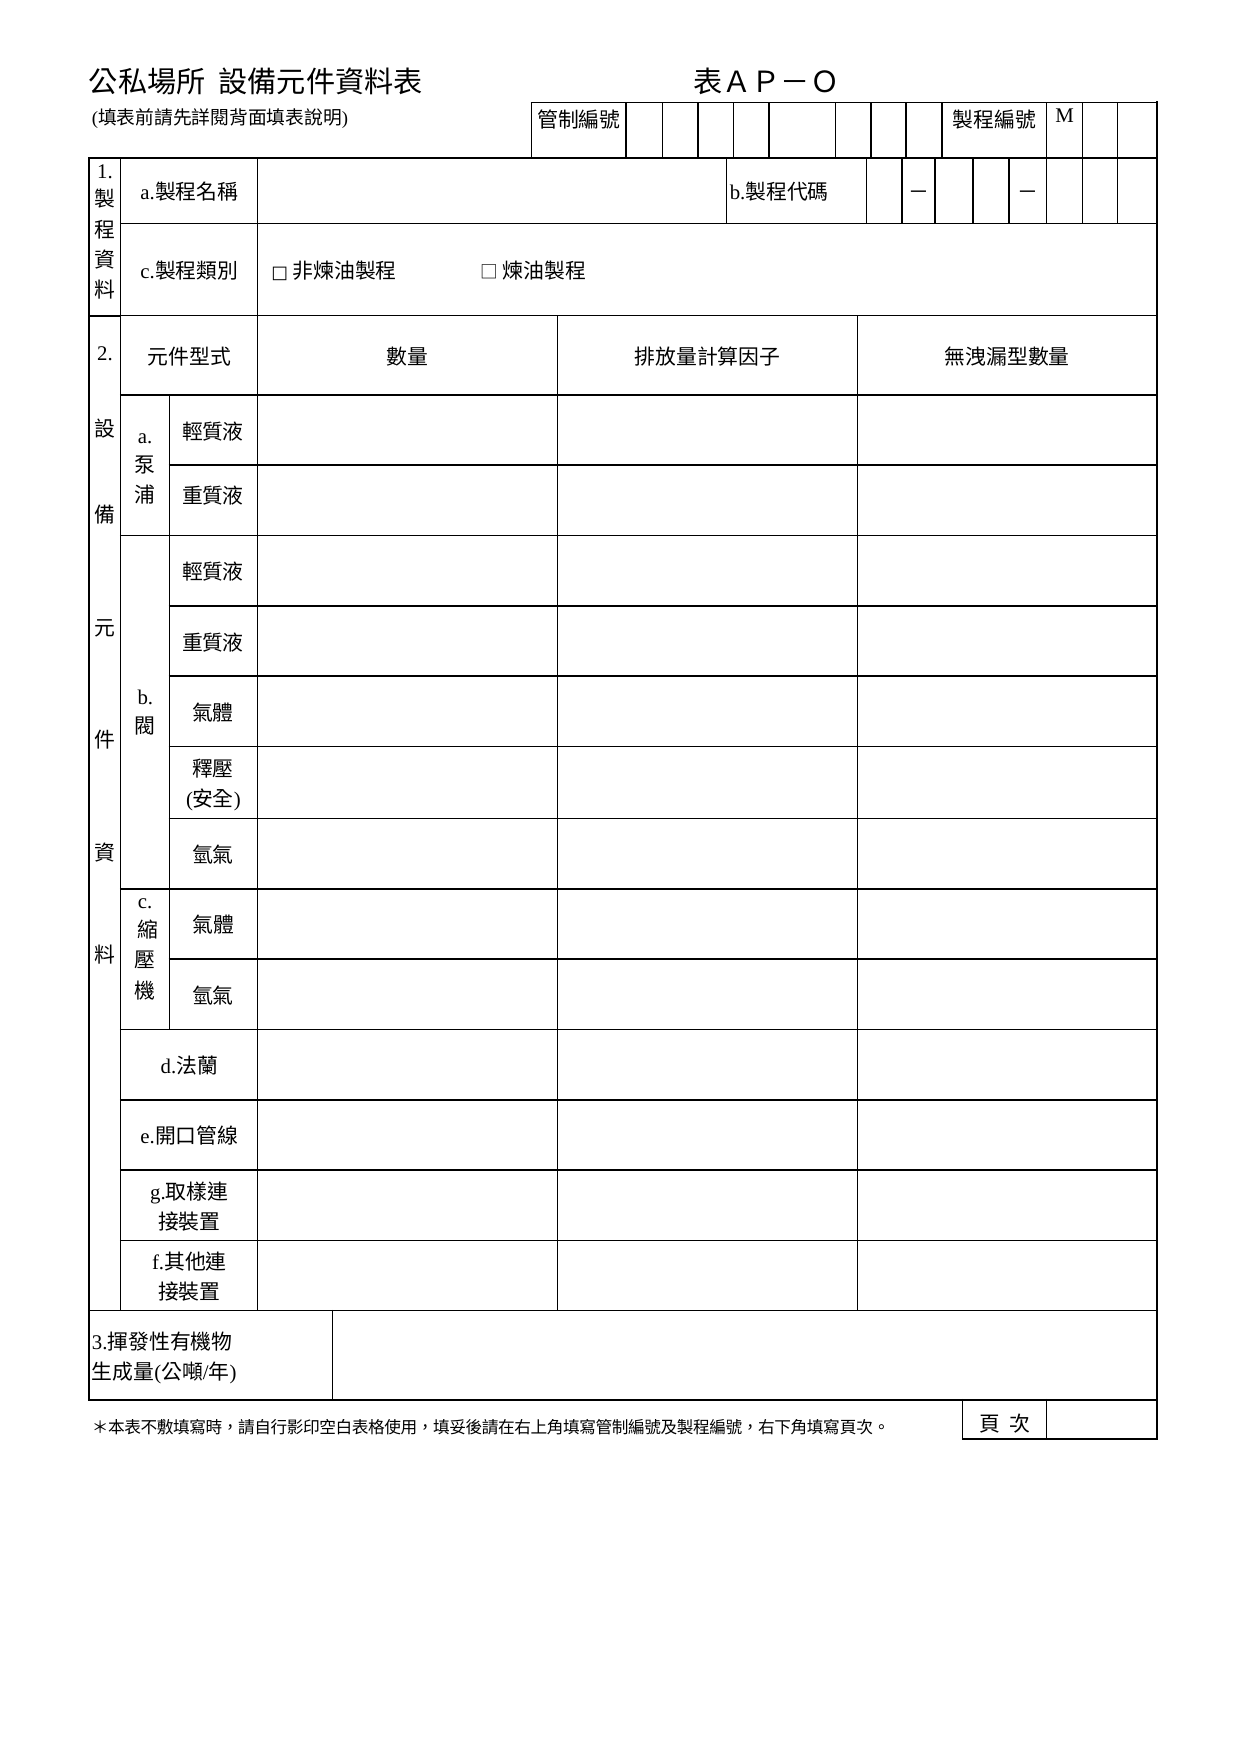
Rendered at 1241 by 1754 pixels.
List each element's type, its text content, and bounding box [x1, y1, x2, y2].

table_header [836, 103, 870, 157]
table_cell [558, 466, 857, 535]
table_cell [858, 396, 1156, 464]
table_cell [558, 1101, 857, 1169]
table_cell c. 縮 壓 機 [121, 890, 169, 1028]
table_cell e.開口管線 [121, 1101, 257, 1169]
table_cell [558, 960, 857, 1028]
table_cell [1047, 159, 1082, 223]
table_cell [258, 1171, 557, 1239]
table_cell [1047, 1401, 1156, 1438]
table_cell c.製程類別 [121, 224, 257, 315]
table_cell － [903, 159, 934, 223]
table_cell [1083, 159, 1117, 223]
table_cell － [1010, 159, 1046, 223]
table_cell b. 閥 [121, 536, 169, 888]
table_cell [974, 159, 1008, 223]
table_cell [558, 1030, 857, 1099]
table_cell [858, 1101, 1156, 1169]
table_header [1118, 103, 1156, 157]
table_cell [858, 466, 1156, 535]
table_cell 氫氣 [170, 960, 257, 1028]
table_header 管制編號 [532, 103, 625, 157]
table_cell [858, 607, 1156, 675]
table_cell [558, 819, 857, 888]
table_cell 2. 設 備 元 件 資 料 [90, 317, 120, 1310]
table_cell [558, 1171, 857, 1239]
table_cell [258, 1101, 557, 1169]
table_cell [558, 536, 857, 605]
table_header [770, 103, 835, 157]
table_cell [858, 1241, 1156, 1310]
table_cell 無洩漏型數量 [858, 316, 1156, 394]
table_cell [258, 536, 557, 605]
table_cell [258, 960, 557, 1028]
table_header [627, 103, 662, 157]
table_cell [858, 536, 1156, 605]
table_cell [867, 159, 901, 223]
table_header [699, 103, 733, 157]
table_cell b.製程代碼 [727, 159, 866, 223]
table_cell 排放量計算因子 [558, 316, 857, 394]
table_cell [558, 396, 857, 464]
table_cell 氣體 [170, 890, 257, 958]
table_cell [258, 747, 557, 818]
table_header [663, 103, 697, 157]
table_header 製程編號 [943, 103, 1046, 157]
table_cell [558, 1241, 857, 1310]
table_cell [258, 159, 726, 223]
table_cell ＊本表不敷填寫時，請自行影印空白表格使用，填妥後請在右上角填寫管制編號及製程編號，右下角填寫頁次。 [89, 1401, 962, 1438]
table_header (填表前請先詳閱背面填表說明) [89, 101, 531, 157]
table_cell 數量 [258, 316, 557, 394]
table_cell [1118, 159, 1156, 223]
table_cell 重質液 [170, 466, 257, 535]
table_cell [258, 1241, 557, 1310]
table_cell 重質液 [170, 607, 257, 675]
table_header [872, 103, 905, 157]
table_cell [558, 677, 857, 746]
table_cell 釋壓 (安全) [170, 747, 257, 818]
table_cell [258, 396, 557, 464]
table_cell [258, 466, 557, 535]
table_cell 輕質液 [170, 536, 257, 605]
table_cell [858, 1030, 1156, 1099]
table_header M [1047, 103, 1082, 157]
table_cell [258, 677, 557, 746]
table_cell 輕質液 [170, 396, 257, 464]
table_cell [558, 890, 857, 958]
table_cell [333, 1311, 1156, 1399]
table_cell [858, 819, 1156, 888]
table_cell a. 泵 浦 [121, 396, 169, 535]
table_cell [858, 890, 1156, 958]
table_cell a.製程名稱 [121, 159, 257, 223]
table_cell [858, 1171, 1156, 1239]
table_cell [936, 159, 972, 223]
table_cell 3.揮發性有機物 生成量(公噸/年) [90, 1311, 332, 1399]
table_cell d.法蘭 [121, 1030, 257, 1099]
table_cell 氣體 [170, 677, 257, 746]
table_cell [558, 747, 857, 818]
table_cell [258, 607, 557, 675]
table_cell 1.製程資料 [90, 159, 120, 315]
table_cell 頁 次 [963, 1401, 1046, 1438]
table_cell [558, 607, 857, 675]
table_cell □ 非煉油製程 □ 煉油製程 [258, 224, 1156, 315]
table_cell [858, 960, 1156, 1028]
table_cell 元件型式 [121, 316, 257, 394]
table_cell [858, 677, 1156, 746]
table_cell g.取樣連 接裝置 [121, 1171, 257, 1239]
table_header [1083, 103, 1117, 157]
table_cell [258, 890, 557, 958]
table_cell [858, 747, 1156, 818]
text 公私場所 設備元件資料表 表ＡＰ－Ｏ [89, 59, 1163, 101]
table_cell 氫氣 [170, 819, 257, 888]
table_cell f.其他連 接裝置 [121, 1241, 257, 1310]
table_header [734, 103, 768, 157]
table_cell [258, 1030, 557, 1099]
table_cell [258, 819, 557, 888]
table_header [907, 103, 941, 157]
